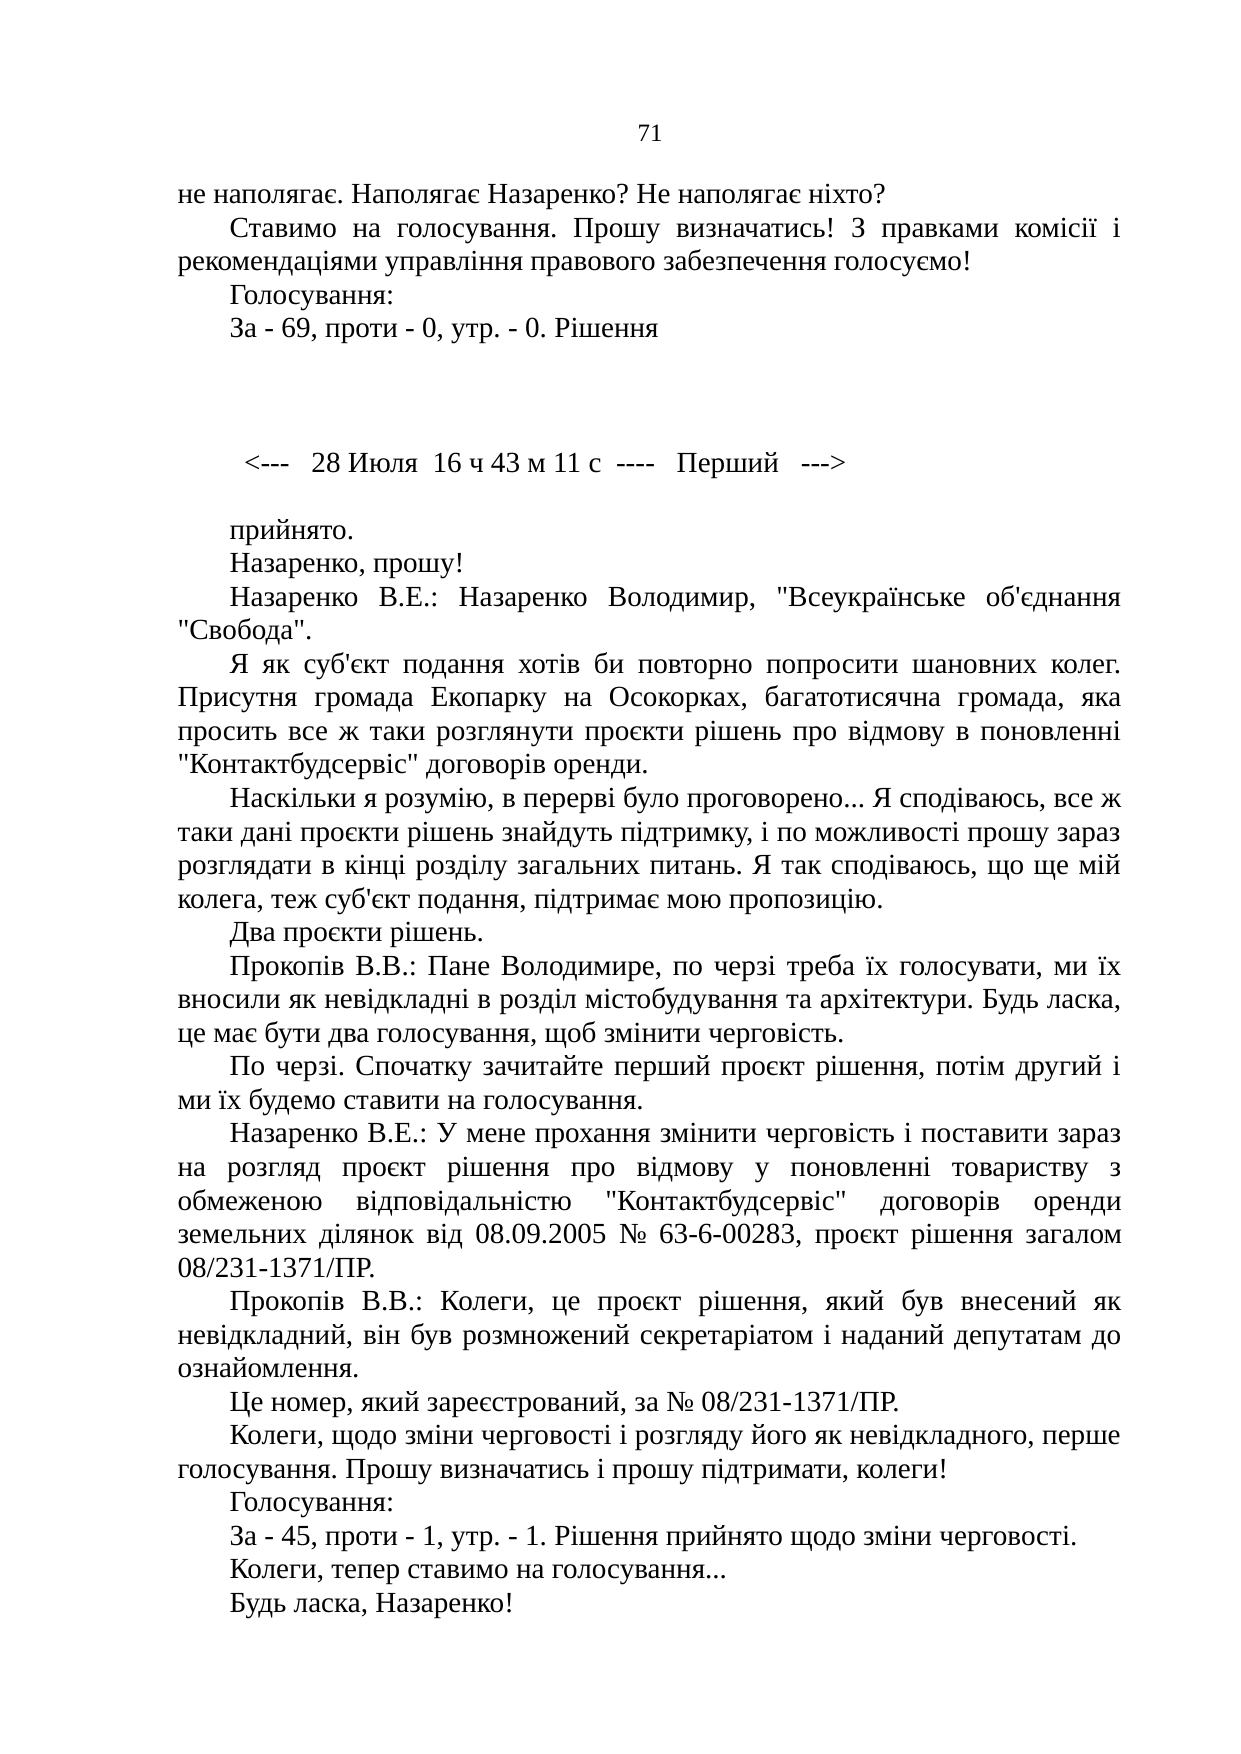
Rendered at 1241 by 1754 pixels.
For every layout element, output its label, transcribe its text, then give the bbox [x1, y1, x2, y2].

text Голосування: [177, 277, 1122, 311]
text Я як суб'єкт подання хотів би повторно попросити шановних колег. Присутня громада Екопарку на Осокорках, багатотисячна громада, яка просить все ж таки розглянути проєкти рішень про відмову в поновленні "Контактбудсервіс" договорів оренди. [177, 646, 1122, 780]
text прийнято. [177, 512, 1122, 545]
text Назаренко В.Е.: Назаренко Володимир, "Всеукраїнське об'єднання "Свобода". [177, 579, 1122, 646]
text Колеги, тепер ставимо на голосування... [177, 1552, 1122, 1585]
text Голосування: [177, 1484, 1122, 1518]
text <--- 28 Июля 16 ч 43 м 11 с ---- Перший ---> [177, 445, 1122, 478]
text Два проєкти рішень. [177, 914, 1122, 948]
text Назаренко, прошу! [177, 545, 1122, 579]
text Назаренко В.Е.: У мене прохання змінити черговість і поставити зараз на розгляд проєкт рішення про відмову у поновленні товариству з обмеженою відповідальністю "Контактбудсервіс" договорів оренди земельних ділянок від 08.09.2005 № 63-6-00283, проєкт рішення загалом 08/231-1371/ПР. [177, 1116, 1122, 1283]
text Наскільки я розумію, в перерві було проговорено... Я сподіваюсь, все ж таки дані проєкти рішень знайдуть підтримку, і по можливості прошу зараз розглядати в кінці розділу загальних питань. Я так сподіваюсь, що ще мій колега, теж суб'єкт подання, підтримає мою пропозицію. [177, 780, 1122, 914]
text Ставимо на голосування. Прошу визначатись! З правками комісії і рекомендаціями управління правового забезпечення голосуємо! [177, 210, 1122, 277]
text Будь ласка, Назаренко! [177, 1585, 1122, 1619]
text Це номер, який зареєстрований, за № 08/231-1371/ПР. [177, 1384, 1122, 1417]
text По черзі. Спочатку зачитайте перший проєкт рішення, потім другий і ми їх будемо ставити на голосування. [177, 1048, 1122, 1116]
text Колеги, щодо зміни черговості і розгляду його як невідкладного, перше голосування. Прошу визначатись і прошу підтримати, колеги! [177, 1417, 1122, 1484]
text не наполягає. Наполягає Назаренко? Не наполягає ніхто? [177, 176, 1122, 210]
text За - 45, проти - 1, утр. - 1. Рішення прийнято щодо зміни черговості. [177, 1518, 1122, 1552]
text Прокопів В.В.: Пане Володимире, по черзі треба їх голосувати, ми їх вносили як невідкладні в розділ містобудування та архітектури. Будь ласка, це має бути два голосування, щоб змінити черговість. [177, 948, 1122, 1048]
text Прокопів В.В.: Колеги, це проєкт рішення, який був внесений як невідкладний, він був розмножений секретаріатом і наданий депутатам до ознайомлення. [177, 1283, 1122, 1384]
text За - 69, проти - 0, утр. - 0. Рішення [177, 311, 1122, 344]
